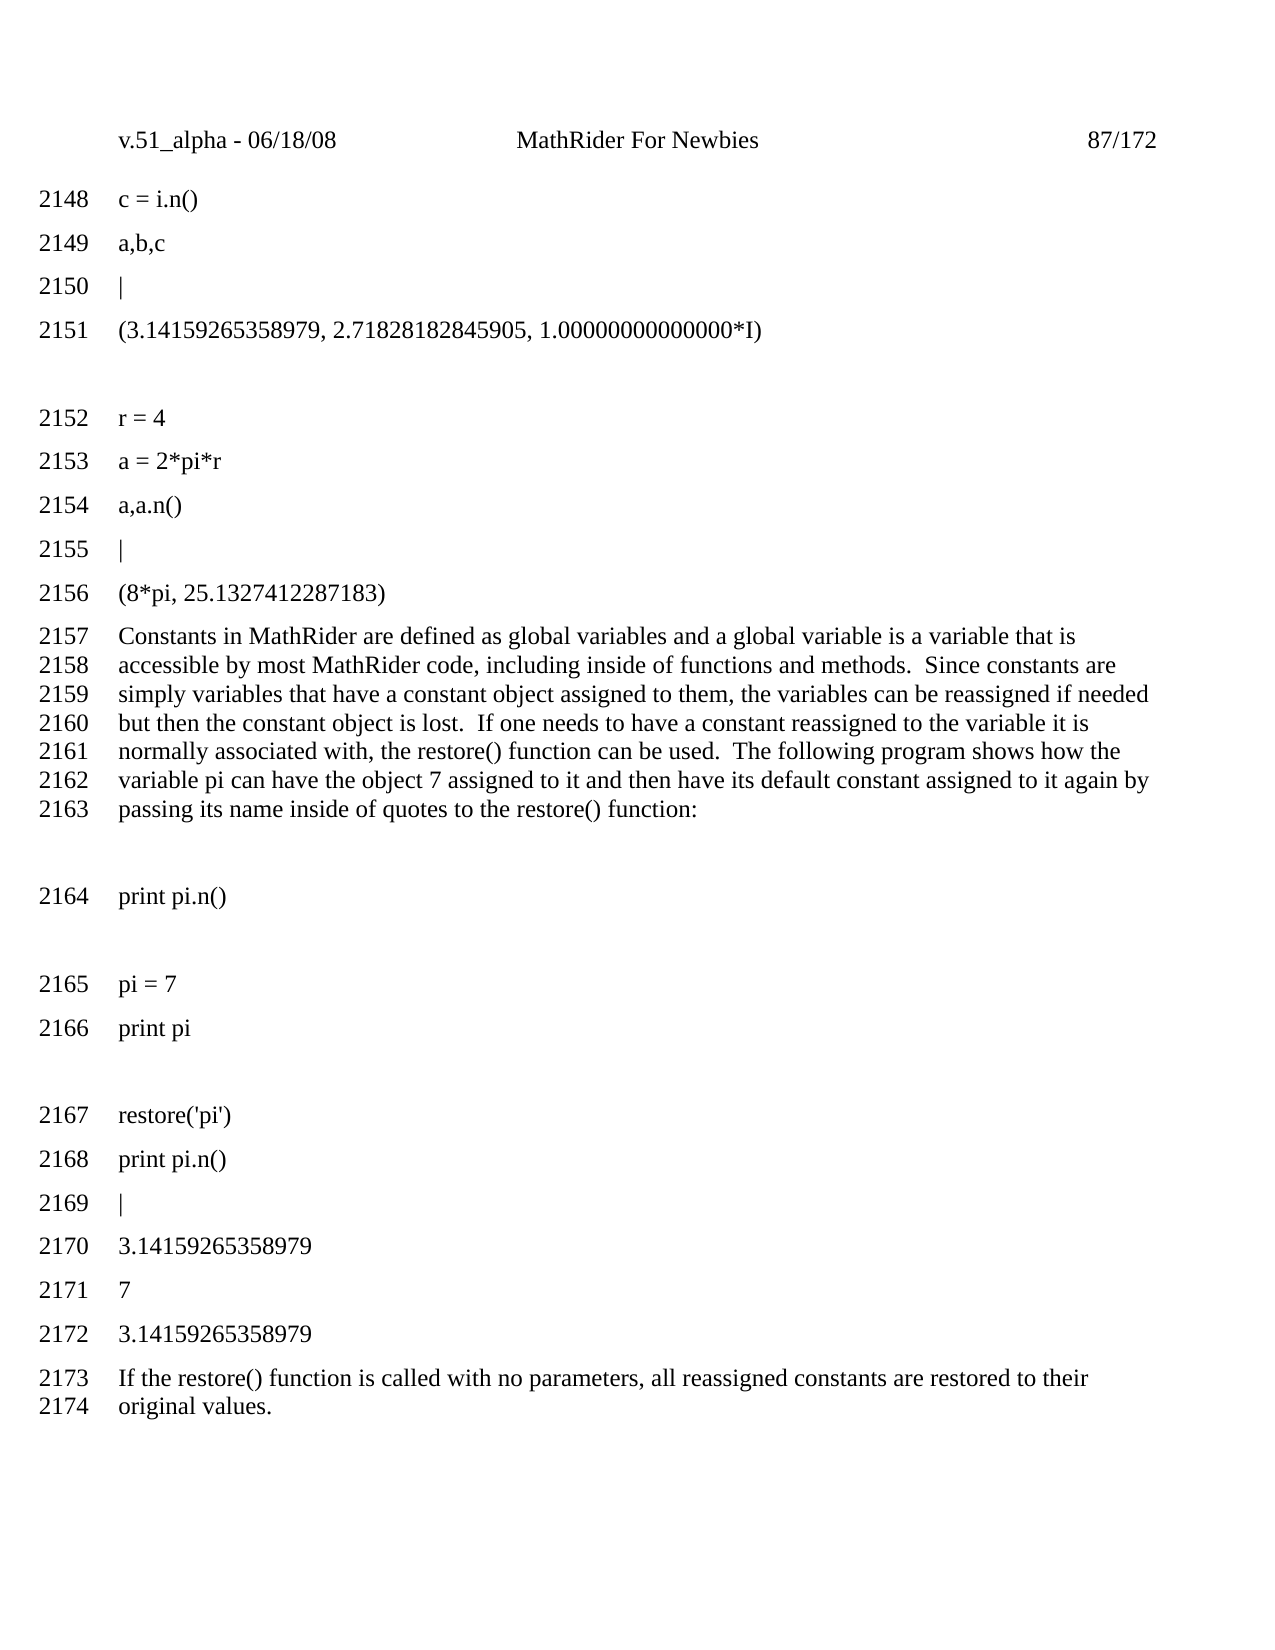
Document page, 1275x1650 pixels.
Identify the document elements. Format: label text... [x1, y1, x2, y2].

text If the restore() function is called with no parameters, all reassigned constants are restored to their original values. [118, 1363, 1157, 1420]
text | [118, 1188, 1157, 1216]
text print pi [118, 1013, 1157, 1041]
text Constants in MathRider are defined as global variables and a global variable is a variable that is accessible by most MathRider code, including inside of functions and methods. Since constants are simply variables that have a constant object assigned to them, the variables can be reassigned if needed but then the constant object is lost. If one needs to have a constant reassigned to the variable it is normally associated with, the restore() function can be used. The following program shows how the variable pi can have the object 7 assigned to it and then have its default constant assigned to it again by passing its name inside of quotes to the restore() function: [118, 621, 1157, 823]
text r = 4 [118, 403, 1157, 431]
text a,b,c [118, 228, 1157, 256]
text print pi.n() [118, 1144, 1157, 1173]
text (8*pi, 25.1327412287183) [118, 578, 1157, 606]
text 7 [118, 1275, 1157, 1304]
text restore('pi') [118, 1100, 1157, 1129]
text print pi.n() [118, 881, 1157, 910]
text a,a.n() [118, 490, 1157, 519]
text 3.14159265358979 [118, 1231, 1157, 1260]
text | [118, 271, 1157, 300]
text 3.14159265358979 [118, 1319, 1157, 1348]
text | [118, 534, 1157, 563]
text c = i.n() [118, 184, 1157, 213]
text pi = 7 [118, 969, 1157, 998]
text (3.14159265358979, 2.71828182845905, 1.00000000000000*I) [118, 315, 1157, 344]
text a = 2*pi*r [118, 446, 1157, 475]
